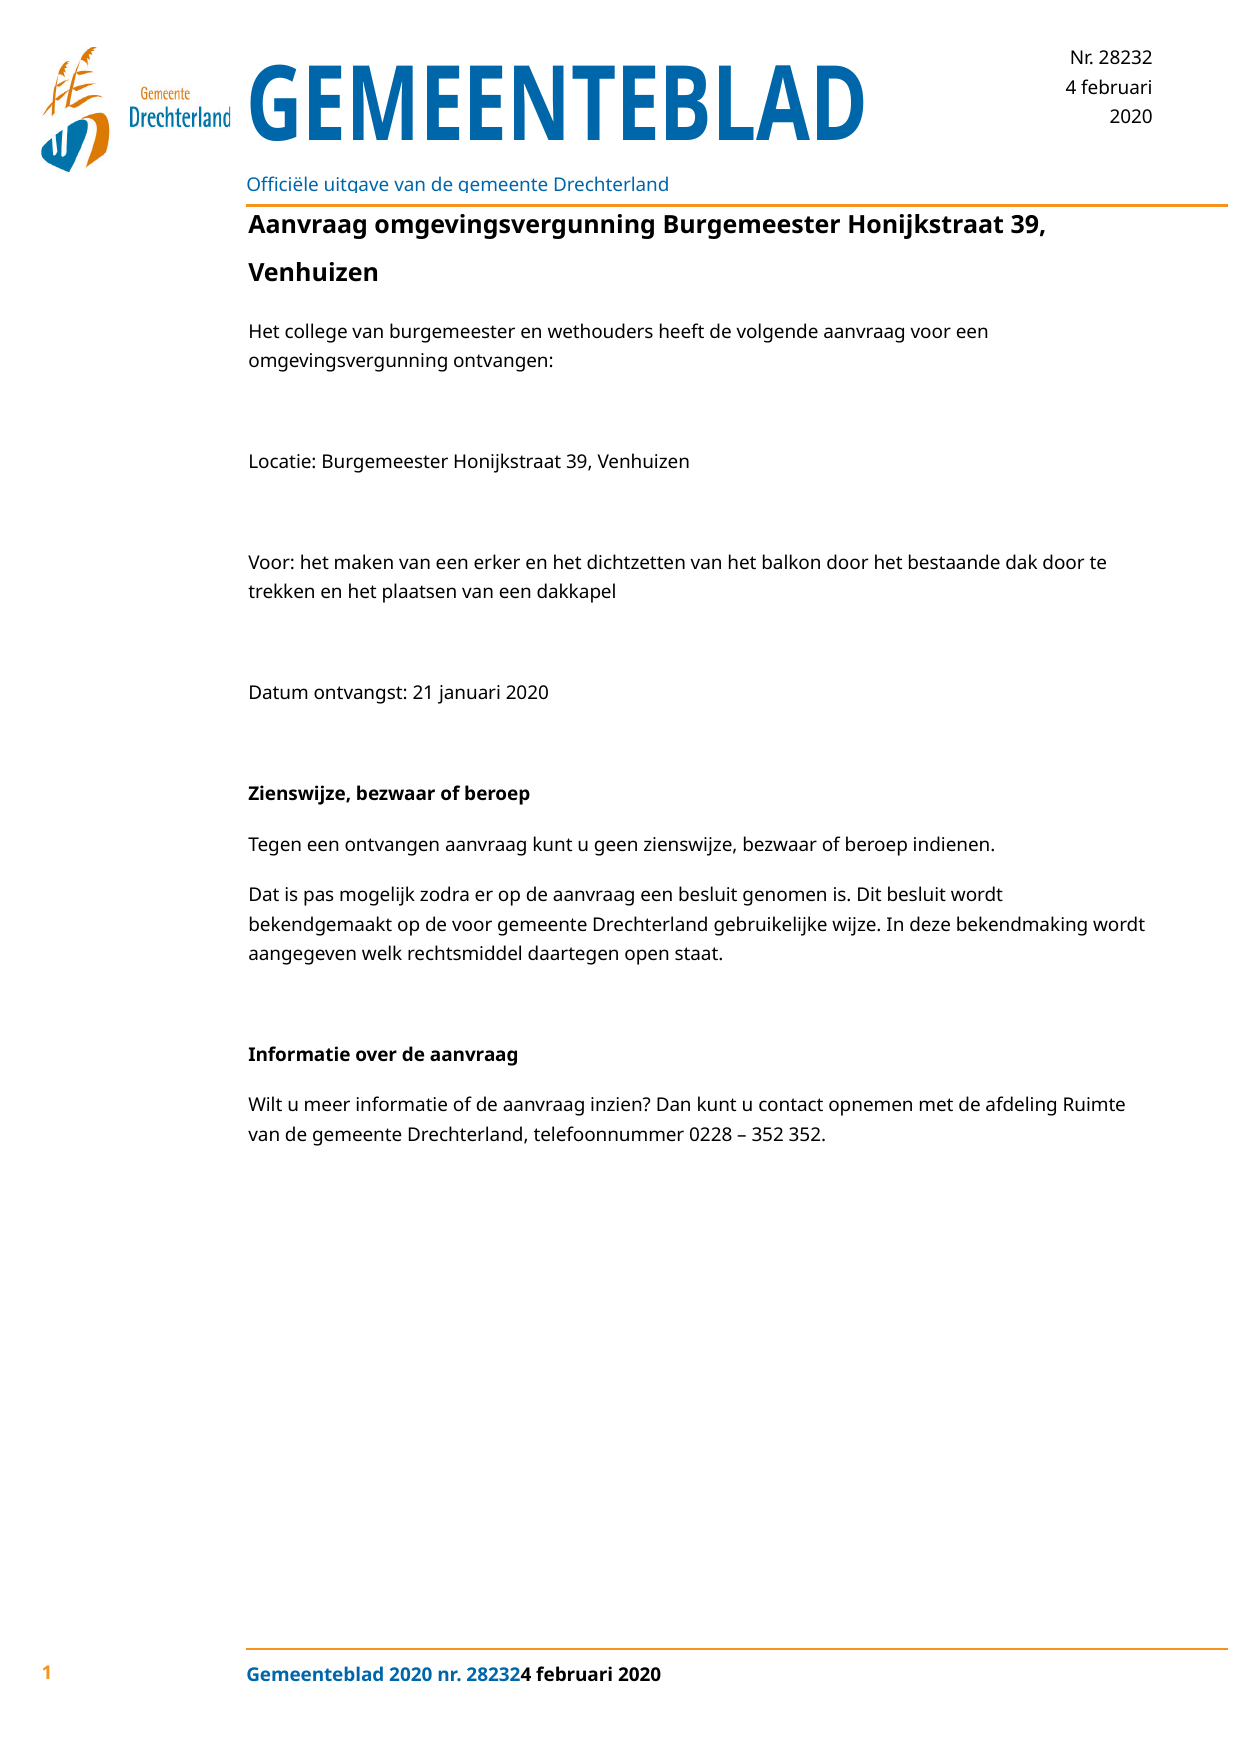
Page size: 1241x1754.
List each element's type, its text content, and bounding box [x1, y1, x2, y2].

text Informatie over de aanvraag [248, 1041, 1152, 1067]
text Locatie: Burgemeester Honijkstraat 39, Venhuizen [248, 448, 1152, 474]
text Dat is pas mogelijk zodra er op de aanvraag een besluit genomen is. Dit besluit wordt bekendgemaakt op de voor gemeente Drechterland gebruikelijke wijze. In deze bekendmaking wordt aangegeven welk rechtsmiddel daartegen open staat. [248, 881, 1152, 966]
text Het college van burgemeester en wethouders heeft de volgende aanvraag voor een omgevingsvergunning ontvangen: [248, 318, 1152, 373]
text Zienswijze, bezwaar of beroep [248, 780, 1152, 806]
picture [41, 158, 64, 172]
picture [41, 47, 231, 172]
text Wilt u meer informatie of de aanvraag inzien? Dan kunt u contact opnemen met de afdeling Ruimte van de gemeente Drechterland, telefoonnummer 0228 – 352 352. [248, 1092, 1152, 1147]
text Datum ontvangst: 21 januari 2020 [248, 679, 1152, 705]
text Tegen een ontvangen aanvraag kunt u geen zienswijze, bezwaar of beroep indienen. [248, 831, 1152, 857]
picture [226, 115, 231, 124]
text Aanvraag omgevingsvergunning Burgemeester Honijkstraat 39, Venhuizen [248, 207, 1152, 288]
text Voor: het maken van een erker en het dichtzetten van het balkon door het bestaande dak door te trekken en het plaatsen van een dakkapel [248, 549, 1152, 604]
